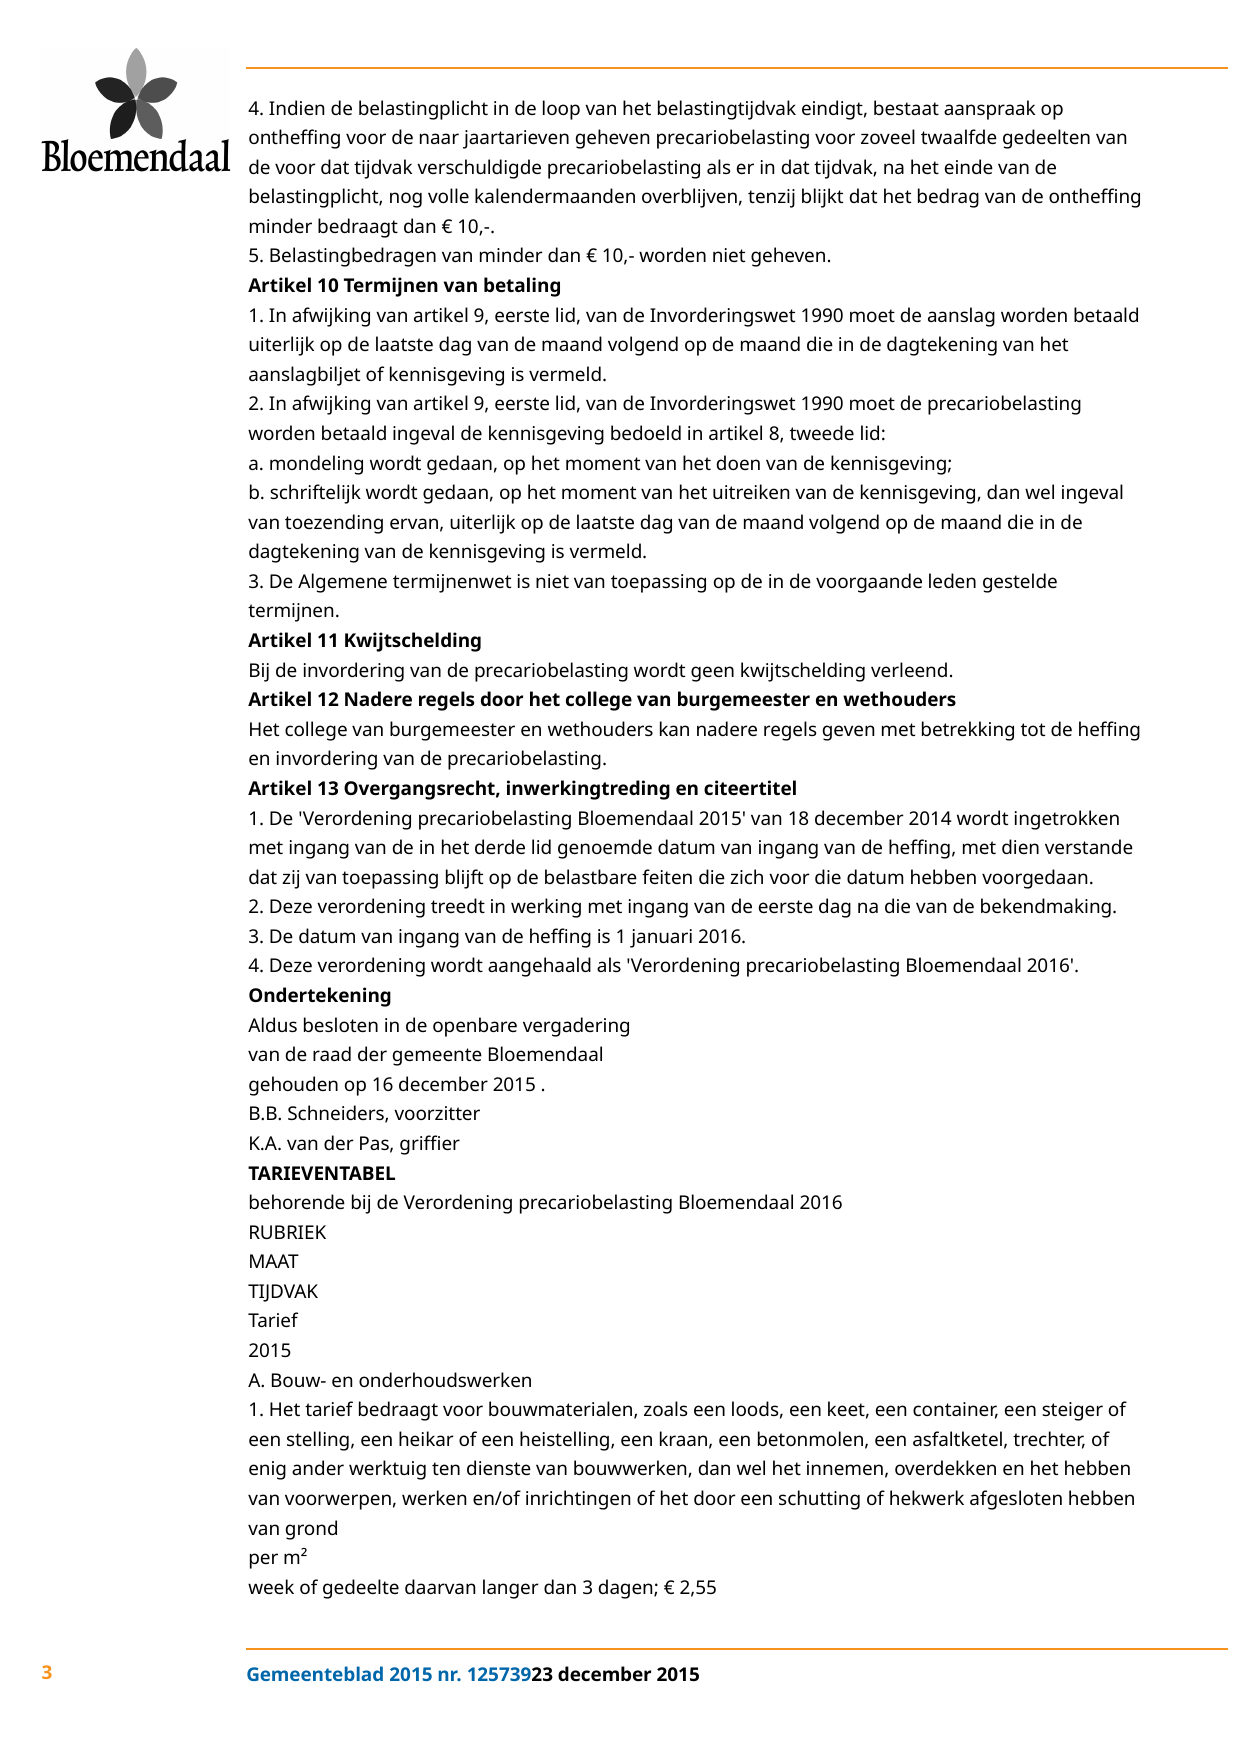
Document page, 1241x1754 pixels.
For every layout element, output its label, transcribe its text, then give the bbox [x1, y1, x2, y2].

text 1. In afwijking van artikel 9, eerste lid, van de Invorderingswet 1990 moet de aanslag worden betaald uiterlijk op de laatste dag van de maand volgend op de maand die in de dagtekening van het aanslagbiljet of kennisgeving is vermeld. [248, 302, 1152, 387]
text Artikel 13 Overgangsrecht, inwerkingtreding en citeertitel [248, 775, 1152, 801]
text 1. Het tarief bedraagt voor bouwmaterialen, zoals een loods, een keet, een container, een steiger of een stelling, een heikar of een heistelling, een kraan, een betonmolen, een asfaltketel, trechter, of enig ander werktuig ten dienste van bouwwerken, dan wel het innemen, overdekken en het hebben van voorwerpen, werken en/of inrichtingen of het door een schutting of hekwerk afgesloten hebben van grond [248, 1396, 1152, 1541]
text A. Bouw- en onderhoudswerken [248, 1367, 1152, 1393]
text behorende bij de Verordening precariobelasting Bloemendaal 2016 [248, 1189, 1152, 1215]
text Aldus besloten in de openbare vergadering [248, 1012, 1152, 1038]
text K.A. van der Pas, griffier [248, 1130, 1152, 1156]
text Het college van burgemeester en wethouders kan nadere regels geven met betrekking tot de heffing en invordering van de precariobelasting. [248, 716, 1152, 771]
text 1. De 'Verordening precariobelasting Bloemendaal 2015' van 18 december 2014 wordt ingetrokken met ingang van de in het derde lid genoemde datum van ingang van de heffing, met dien verstande dat zij van toepassing blijft op de belastbare feiten die zich voor die datum hebben voorgedaan. [248, 805, 1152, 890]
text 2. In afwijking van artikel 9, eerste lid, van de Invorderingswet 1990 moet de precariobelasting worden betaald ingeval de kennisgeving bedoeld in artikel 8, tweede lid: [248, 391, 1152, 446]
text TARIEVENTABEL [248, 1160, 1152, 1186]
text 3. De Algemene termijnenwet is niet van toepassing op de in de voorgaande leden gestelde termijnen. [248, 568, 1152, 623]
text 4. Deze verordening wordt aangehaald als 'Verordening precariobelasting Bloemendaal 2016'. [248, 953, 1152, 978]
text a. mondeling wordt gedaan, op het moment van het doen van de kennisgeving; [248, 450, 1152, 476]
text Tarief [248, 1308, 1152, 1333]
text 2. Deze verordening treedt in werking met ingang van de eerste dag na die van de bekendmaking. [248, 893, 1152, 919]
text MAAT [248, 1248, 1152, 1274]
text 4. Indien de belastingplicht in de loop van het belastingtijdvak eindigt, bestaat aanspraak op ontheffing voor de naar jaartarieven geheven precariobelasting voor zoveel twaalfde gedeelten van de voor dat tijdvak verschuldigde precariobelasting als er in dat tijdvak, na het einde van de belastingplicht, nog volle kalendermaanden overblijven, tenzij blijkt dat het bedrag van de ontheffing minder bedraagt dan € 10,-. [248, 95, 1152, 239]
text b. schriftelijk wordt gedaan, op het moment van het uitreiken van de kennisgeving, dan wel ingeval van toezending ervan, uiterlijk op de laatste dag van de maand volgend op de maand die in de dagtekening van de kennisgeving is vermeld. [248, 479, 1152, 564]
text per m² [248, 1544, 1152, 1570]
text Artikel 11 Kwijtschelding [248, 627, 1152, 653]
picture [41, 47, 231, 172]
text B.B. Schneiders, voorzitter [248, 1101, 1152, 1126]
text gehouden op 16 december 2015 . [248, 1071, 1152, 1097]
text Artikel 12 Nadere regels door het college van burgemeester en wethouders [248, 686, 1152, 712]
text 2015 [248, 1337, 1152, 1363]
text van de raad der gemeente Bloemendaal [248, 1041, 1152, 1067]
text RUBRIEK [248, 1219, 1152, 1245]
text Bij de invordering van de precariobelasting wordt geen kwijtschelding verleend. [248, 657, 1152, 683]
text 5. Belastingbedragen van minder dan € 10,- worden niet geheven. [248, 243, 1152, 268]
text week of gedeelte daarvan langer dan 3 dagen; € 2,55 [248, 1574, 1152, 1600]
text TIJDVAK [248, 1278, 1152, 1304]
text 3. De datum van ingang van de heffing is 1 januari 2016. [248, 923, 1152, 949]
text Ondertekening [248, 982, 1152, 1008]
text Artikel 10 Termijnen van betaling [248, 272, 1152, 298]
